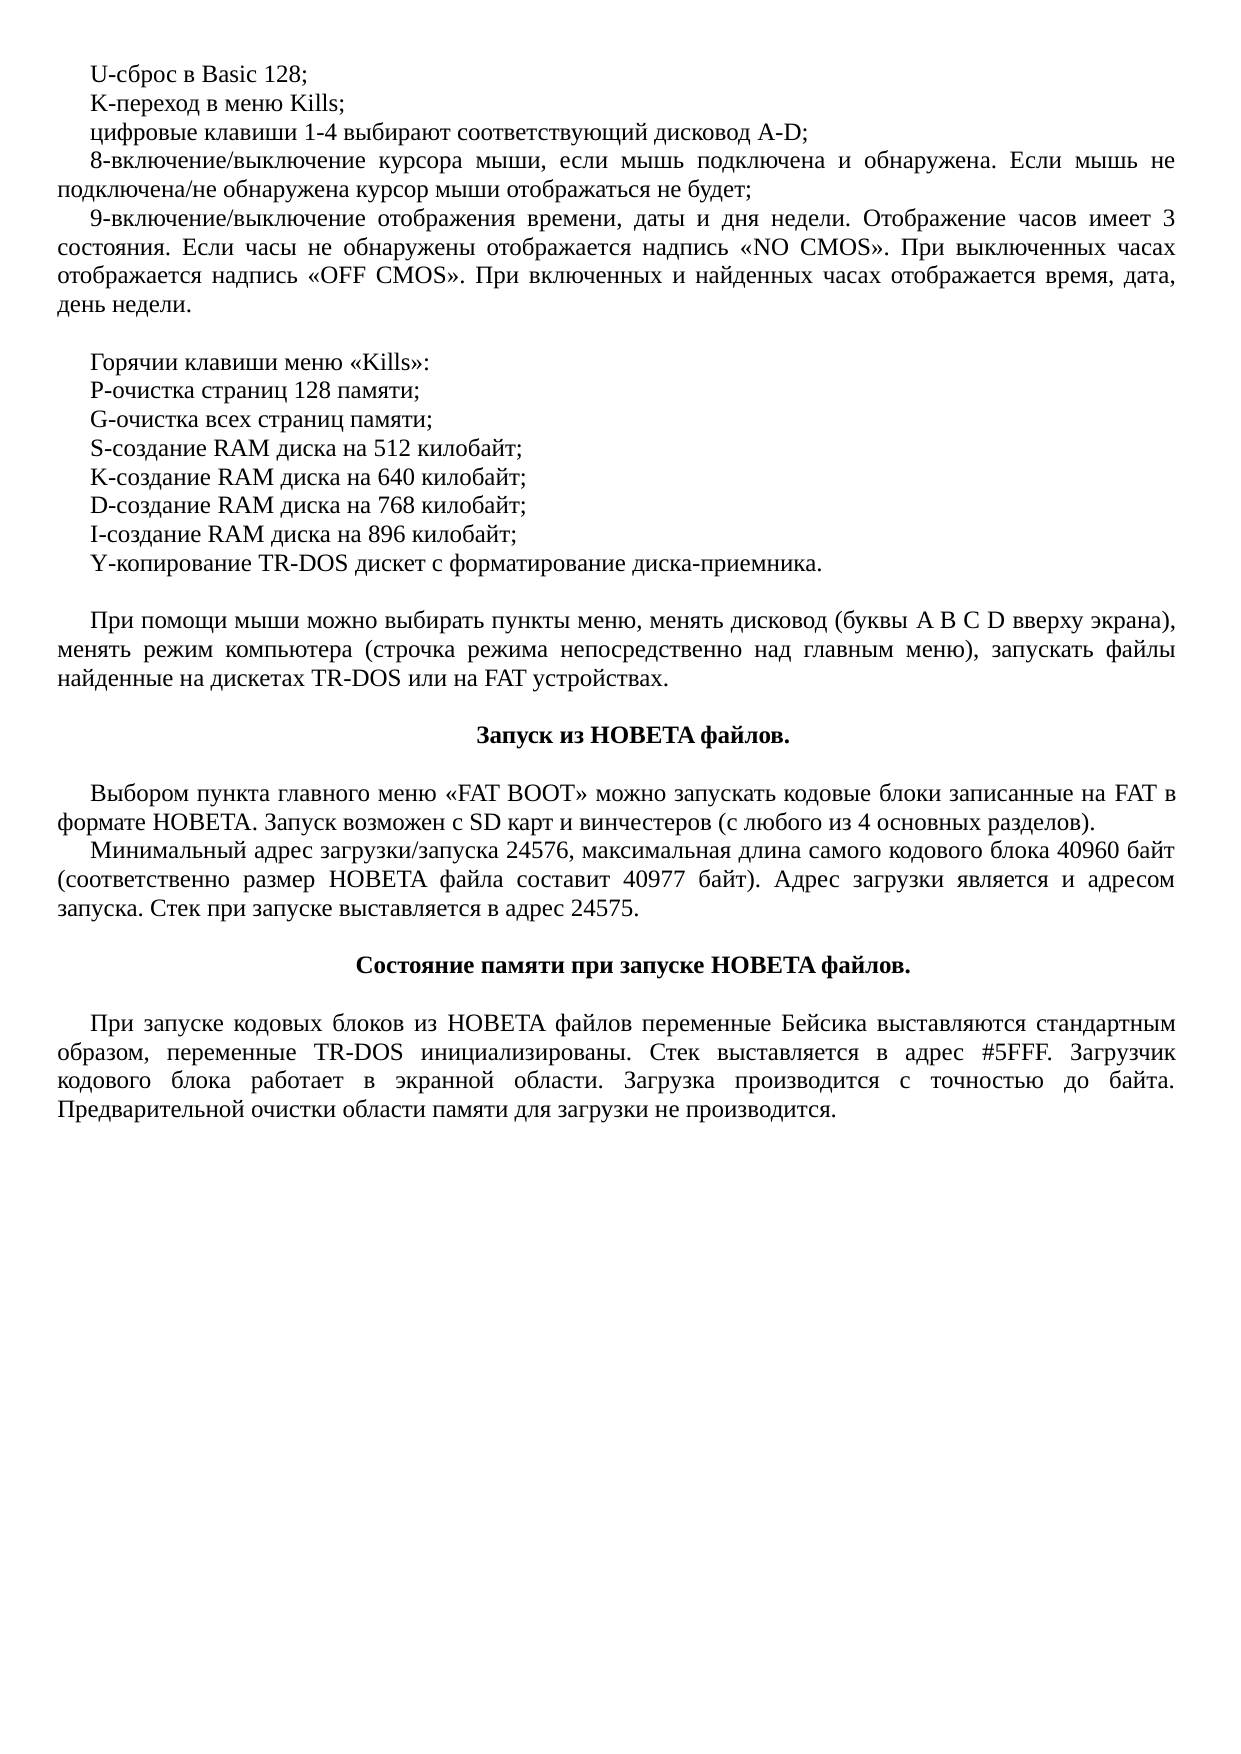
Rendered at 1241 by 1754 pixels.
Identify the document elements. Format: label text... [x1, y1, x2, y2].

text P-очистка страниц 128 памяти; [57, 376, 1176, 404]
text G-очистка всех страниц памяти; [57, 404, 1176, 433]
text Y-копирование TR-DOS дискет с форматирование диска-приемника. [57, 548, 1176, 577]
text U-сброс в Basic 128; [57, 59, 1176, 88]
text K-переход в меню Kills; [57, 88, 1176, 117]
text D-создание RAM диска на 768 килобайт; [57, 491, 1176, 519]
text 9-включение/выключение отображения времени, даты и дня недели. Отображение часов имеет 3 состояния. Если часы не обнаружены отображается надпись «NO CMOS». При выключенных часах отображается надпись «OFF CMOS». При включенных и найденных часах отображается время, дата, день недели. [57, 203, 1176, 318]
text При помощи мыши можно выбирать пункты меню, менять дисковод (буквы A B C D вверху экрана), менять режим компьютера (строчка режима непосредственно над главным меню), запускать файлы найденные на дискетах TR-DOS или на FAT устройствах. [57, 606, 1176, 692]
text При запуске кодовых блоков из HOBETA файлов переменные Бейсика выставляются стандартным образом, переменные TR-DOS инициализированы. Стек выставляется в адрес #5FFF. Загрузчик кодового блока работает в экранной области. Загрузка производится с точностью до байта. Предварительной очистки области памяти для загрузки не производится. [57, 1008, 1176, 1123]
text 8-включение/выключение курсора мыши, если мышь подключена и обнаружена. Если мышь не подключена/не обнаружена курсор мыши отображаться не будет; [57, 146, 1176, 203]
text Минимальный адрес загрузки/запуска 24576, максимальная длина самого кодового блока 40960 байт (соответственно размер HOBETA файла составит 40977 байт). Адрес загрузки является и адресом запуска. Стек при запуске выставляется в адрес 24575. [57, 836, 1176, 922]
text K-создание RAM диска на 640 килобайт; [57, 462, 1176, 491]
text Выбором пункта главного меню «FAT BOOT» можно запускать кодовые блоки записанные на FAT в формате HOBETA. Запуск возможен с SD карт и винчестеров (с любого из 4 основных разделов). [57, 778, 1176, 836]
text I-создание RAM диска на 896 килобайт; [57, 519, 1176, 548]
text Запуск из HOBETA файлов. [57, 721, 1176, 749]
text S-создание RAM диска на 512 килобайт; [57, 433, 1176, 462]
text цифровые клавиши 1-4 выбирают соответствующий дисковод A-D; [57, 117, 1176, 146]
text Горячии клавиши меню «Kills»: [57, 347, 1176, 376]
text Состояние памяти при запуске HOBETA файлов. [57, 951, 1176, 979]
